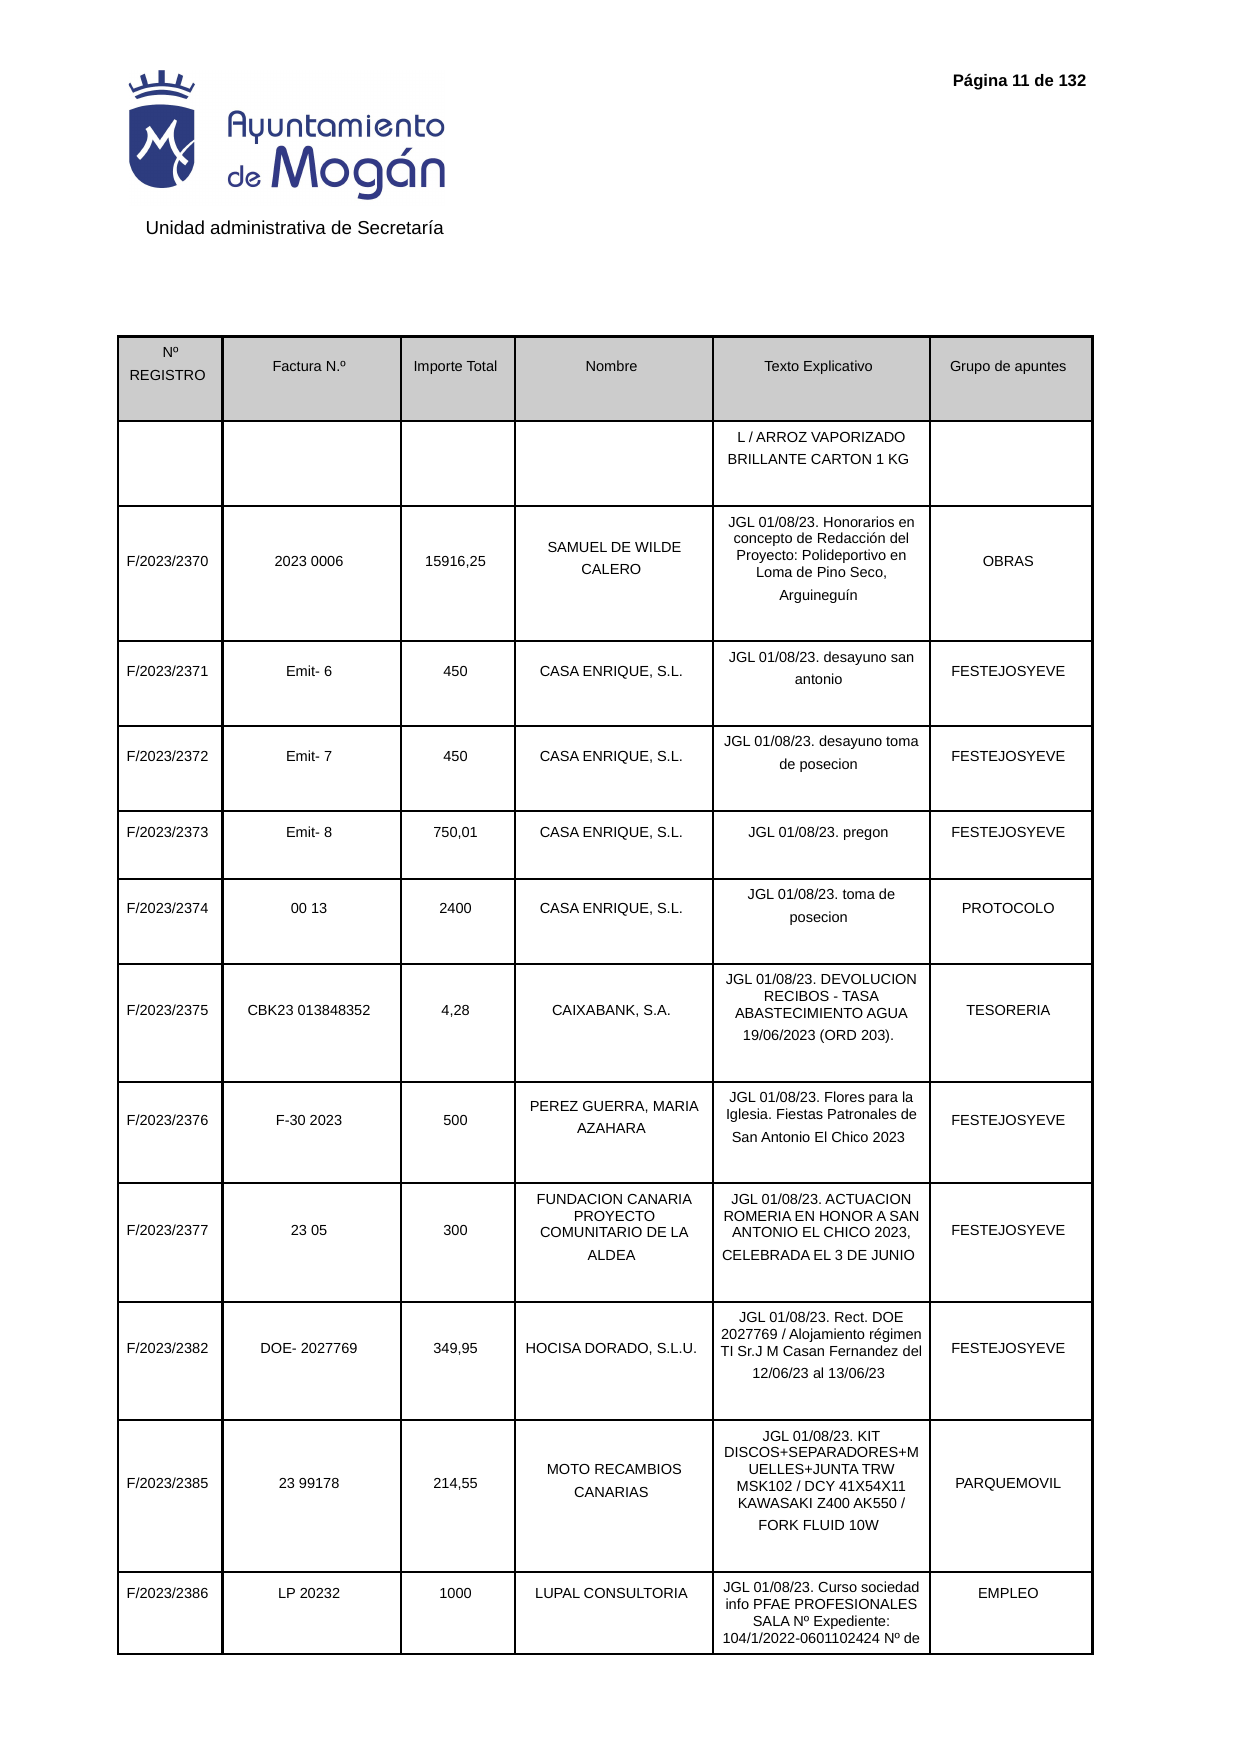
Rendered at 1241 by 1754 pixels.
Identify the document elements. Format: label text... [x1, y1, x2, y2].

table_cell FESTEJOSYEVE [931, 1184, 1091, 1301]
table_cell MOTO RECAMBIOS CANARIAS [516, 1421, 712, 1571]
table_cell F/2023/2370 [119, 507, 221, 640]
table_cell FESTEJOSYEVE [931, 1083, 1091, 1182]
table_cell CBK23 013848352 [224, 965, 400, 1081]
table_cell F/2023/2373 [119, 812, 221, 878]
table_cell FESTEJOSYEVE [931, 727, 1091, 809]
table_cell TESORERIA [931, 965, 1091, 1081]
table_cell OBRAS [931, 507, 1091, 640]
table_cell 300 [402, 1184, 514, 1301]
table_cell L / ARROZ VAPORIZADO BRILLANTE CARTON 1 KG [714, 422, 929, 505]
table_cell F/2023/2375 [119, 965, 221, 1081]
table_cell 214,55 [402, 1421, 514, 1571]
table_cell 500 [402, 1083, 514, 1182]
table_cell JGL 01/08/23. pregon [714, 812, 929, 878]
table_cell [224, 422, 400, 505]
table_cell SAMUEL DE WILDE CALERO [516, 507, 712, 640]
table_cell Emit- 8 [224, 812, 400, 878]
table_cell F/2023/2377 [119, 1184, 221, 1301]
picture [128, 70, 445, 206]
table_header Texto Explicativo [714, 338, 929, 420]
table_cell F/2023/2372 [119, 727, 221, 809]
table_cell FESTEJOSYEVE [931, 1303, 1091, 1419]
table_cell 23 99178 [224, 1421, 400, 1571]
table_cell 2023 0006 [224, 507, 400, 640]
table_cell F/2023/2382 [119, 1303, 221, 1419]
table_header Factura N.º [224, 338, 400, 420]
table_cell JGL 01/08/23. toma de posecion [714, 880, 929, 962]
table_cell 2400 [402, 880, 514, 962]
table_cell DOE- 2027769 [224, 1303, 400, 1419]
table_cell CASA ENRIQUE, S.L. [516, 812, 712, 878]
table_cell [516, 422, 712, 505]
table_cell [402, 422, 514, 505]
table_cell JGL 01/08/23. KIT DISCOS+SEPARADORES+MUELLES+JUNTA TRW MSK102 / DCY 41X54X11 KAWASAKI Z400 AK550 / FORK FLUID 10W [714, 1421, 929, 1571]
table_cell JGL 01/08/23. Curso sociedad info PFAE PROFESIONALES SALA Nº Expediente: 104/1/2022-0601102424 Nº de [714, 1573, 929, 1652]
table_cell JGL 01/08/23. desayuno san antonio [714, 642, 929, 725]
table_cell 1000 [402, 1573, 514, 1652]
table_cell 450 [402, 727, 514, 809]
table_header Importe Total [402, 338, 514, 420]
table_cell F/2023/2376 [119, 1083, 221, 1182]
table_cell CASA ENRIQUE, S.L. [516, 880, 712, 962]
table_header Nombre [516, 338, 712, 420]
table_cell 450 [402, 642, 514, 725]
table_cell LUPAL CONSULTORIA [516, 1573, 712, 1652]
table_cell FUNDACION CANARIA PROYECTO COMUNITARIO DE LA ALDEA [516, 1184, 712, 1301]
table_cell FESTEJOSYEVE [931, 642, 1091, 725]
table_cell 23 05 [224, 1184, 400, 1301]
table_cell F/2023/2385 [119, 1421, 221, 1571]
table_cell EMPLEO [931, 1573, 1091, 1652]
table_cell FESTEJOSYEVE [931, 812, 1091, 878]
table_cell Emit- 7 [224, 727, 400, 809]
table_cell PROTOCOLO [931, 880, 1091, 962]
table_cell 750,01 [402, 812, 514, 878]
table_cell JGL 01/08/23. desayuno toma de posecion [714, 727, 929, 809]
table_cell JGL 01/08/23. DEVOLUCION RECIBOS - TASA ABASTECIMIENTO AGUA 19/06/2023 (ORD 203). [714, 965, 929, 1081]
table_cell F/2023/2374 [119, 880, 221, 962]
table_cell HOCISA DORADO, S.L.U. [516, 1303, 712, 1419]
table_cell JGL 01/08/23. ACTUACION ROMERIA EN HONOR A SAN ANTONIO EL CHICO 2023, CELEBRADA EL 3 DE JUNIO [714, 1184, 929, 1301]
table_header Nº REGISTRO [119, 338, 221, 420]
table_cell 15916,25 [402, 507, 514, 640]
table_cell PEREZ GUERRA, MARIA AZAHARA [516, 1083, 712, 1182]
table_cell CASA ENRIQUE, S.L. [516, 642, 712, 725]
table_cell F/2023/2371 [119, 642, 221, 725]
table_cell JGL 01/08/23. Honorarios en concepto de Redacción del Proyecto: Polideportivo en Loma de Pino Seco, Arguineguín [714, 507, 929, 640]
table_cell JGL 01/08/23. Rect. DOE 2027769 / Alojamiento régimen TI Sr.J M Casan Fernandez del 12/06/23 al 13/06/23 [714, 1303, 929, 1419]
table_cell [119, 422, 221, 505]
table_cell 00 13 [224, 880, 400, 962]
table_cell 349,95 [402, 1303, 514, 1419]
table_cell PARQUEMOVIL [931, 1421, 1091, 1571]
table_header Grupo de apuntes [931, 338, 1091, 420]
table_cell JGL 01/08/23. Flores para la Iglesia. Fiestas Patronales de San Antonio El Chico 2023 [714, 1083, 929, 1182]
table_cell F/2023/2386 [119, 1573, 221, 1652]
table_cell LP 20232 [224, 1573, 400, 1652]
table_cell Emit- 6 [224, 642, 400, 725]
table_cell F-30 2023 [224, 1083, 400, 1182]
table_cell 4,28 [402, 965, 514, 1081]
table_cell [931, 422, 1091, 505]
table_cell CASA ENRIQUE, S.L. [516, 727, 712, 809]
table_cell CAIXABANK, S.A. [516, 965, 712, 1081]
